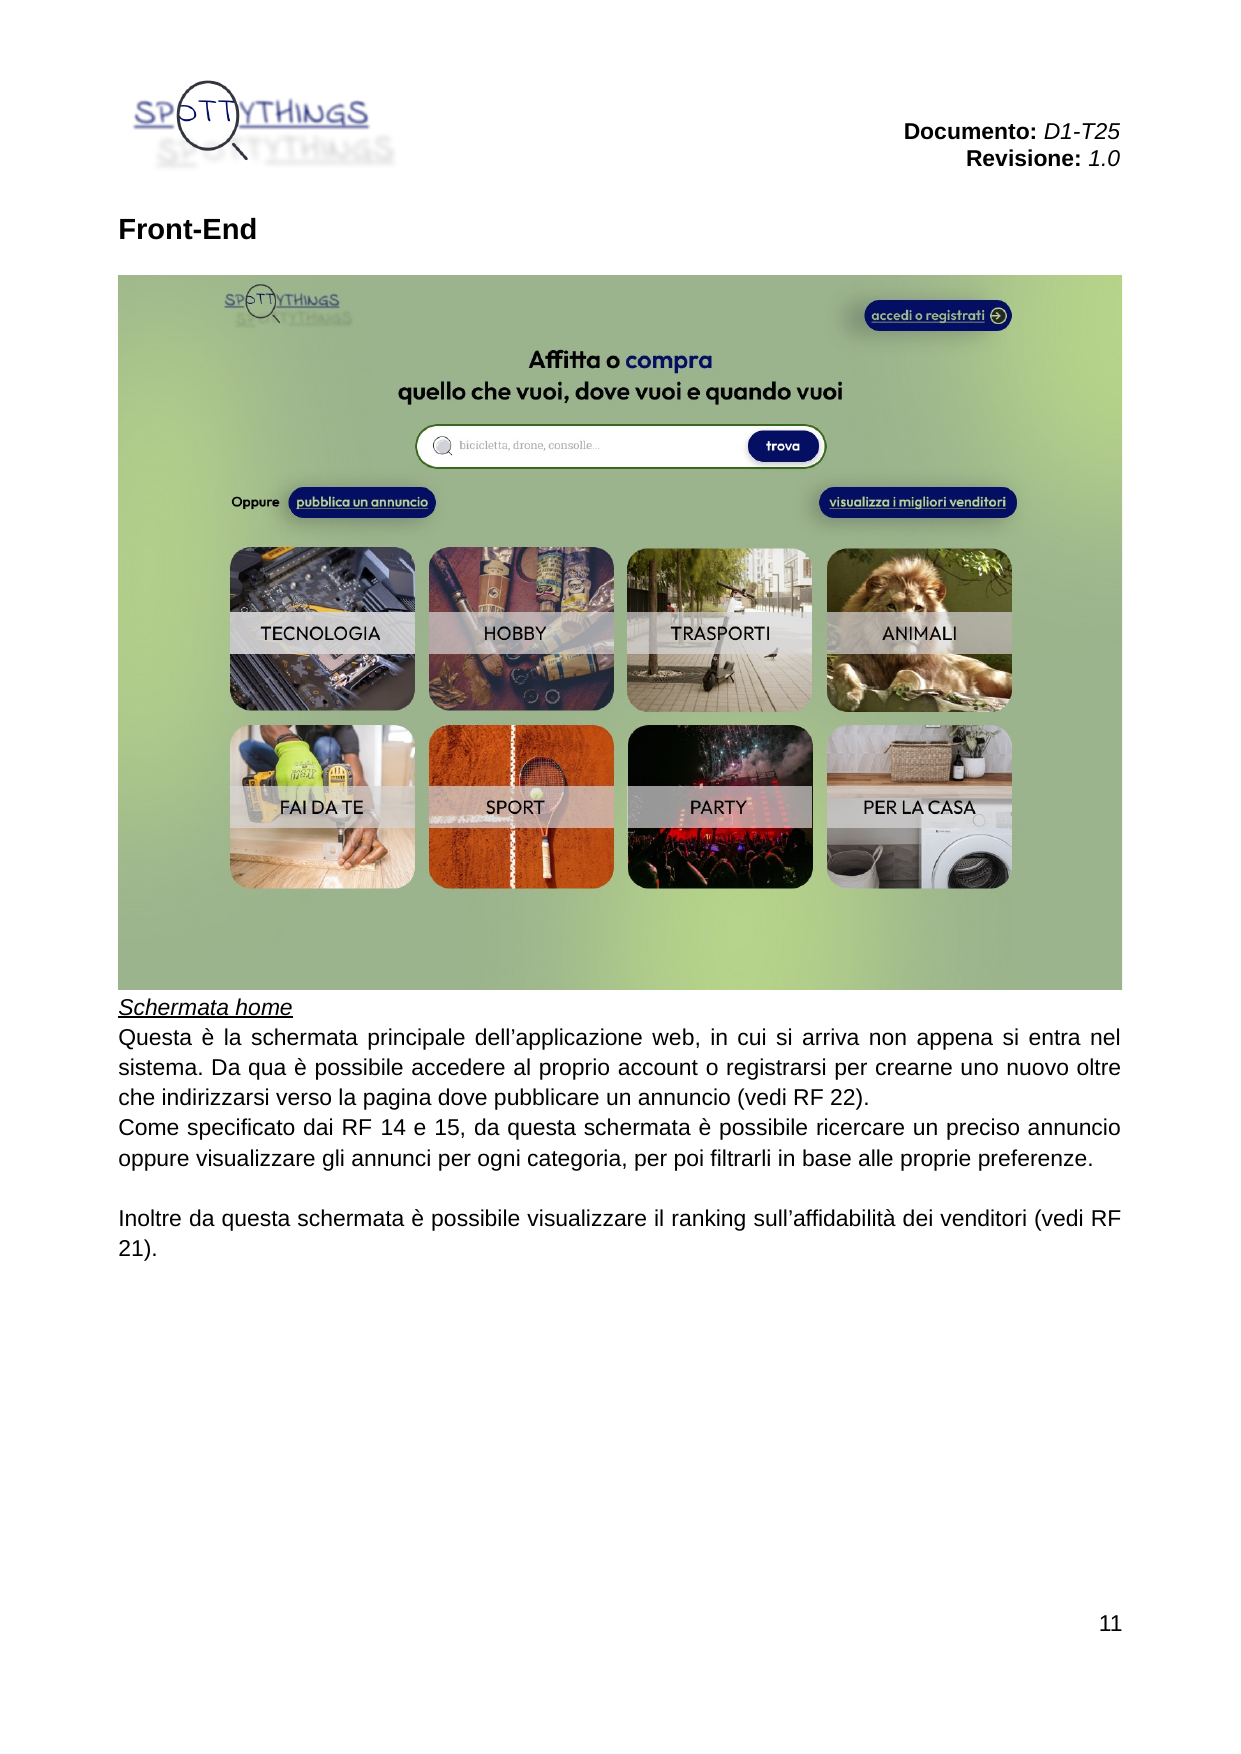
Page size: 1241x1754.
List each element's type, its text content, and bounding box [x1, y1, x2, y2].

text Schermata home [118, 990, 1122, 1020]
text Inoltre da questa schermata è possibile visualizzare il ranking sull’affidabilità dei venditori (vedi RF 21). [118, 1205, 1122, 1262]
picture [118, 275, 1123, 990]
text Questa è la schermata principale dell’applicazione web, in cui si arriva non appena si entra nel sistema. Da qua è possibile accedere al proprio account o registrarsi per crearne uno nuovo oltre che indirizzarsi verso la pagina dove pubblicare un annuncio (vedi RF 22). [118, 1024, 1122, 1111]
text Come specificato dai RF 14 e 15, da questa schermata è possibile ricercare un preciso annuncio oppure visualizzare gli annunci per ogni categoria, per poi filtrarli in base alle proprie preferenze. [118, 1114, 1122, 1171]
subtitle Front-End [118, 212, 1122, 246]
picture [123, 73, 399, 187]
